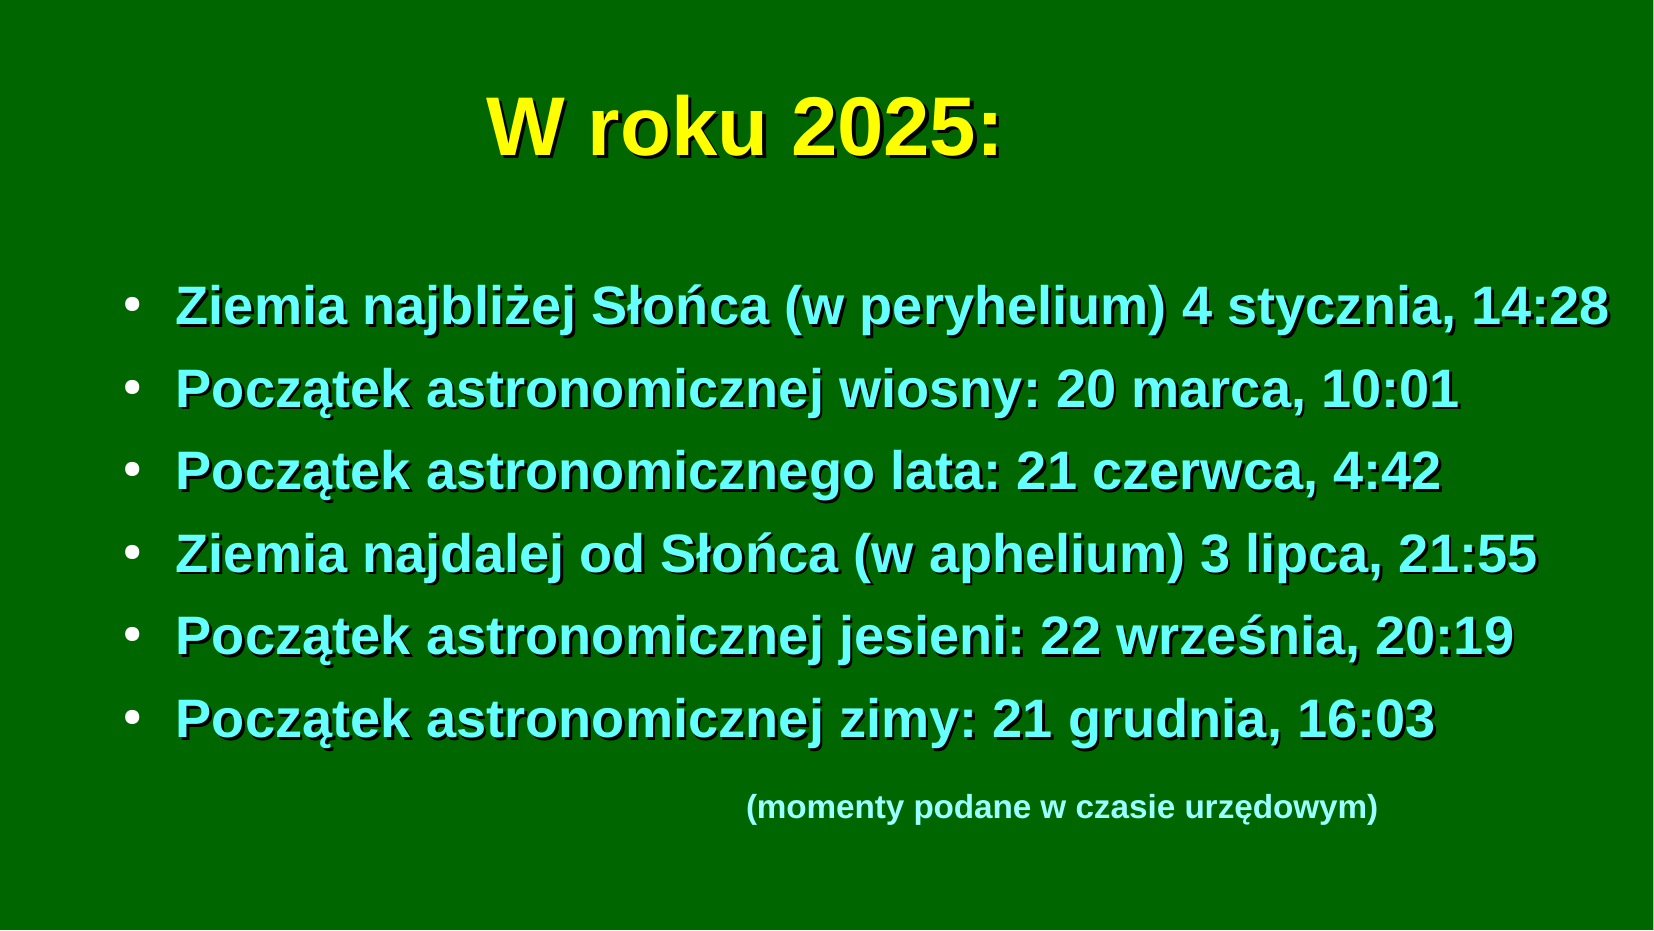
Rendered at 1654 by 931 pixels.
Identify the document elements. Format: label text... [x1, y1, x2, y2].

title W roku 2025: [187, 54, 1304, 199]
list Ziemia najbliżej Słońca (w peryhelium) 4 stycznia, 14:28 Początek astronomicznej wiosny: 20 marca, 10:01 Początek astronomicznego lata: 21 czerwca, 4:42 Ziemia najdalej od Słońca (w aphelium) 3 lipca, 21:55 Początek astronomicznej jesieni: 22 września, 20:19 Początek astronomicznej zimy: 21 grudnia, 16:03 [105, 275, 1615, 850]
text_box (momenty podane w czasie urzędowym) [731, 781, 1394, 834]
